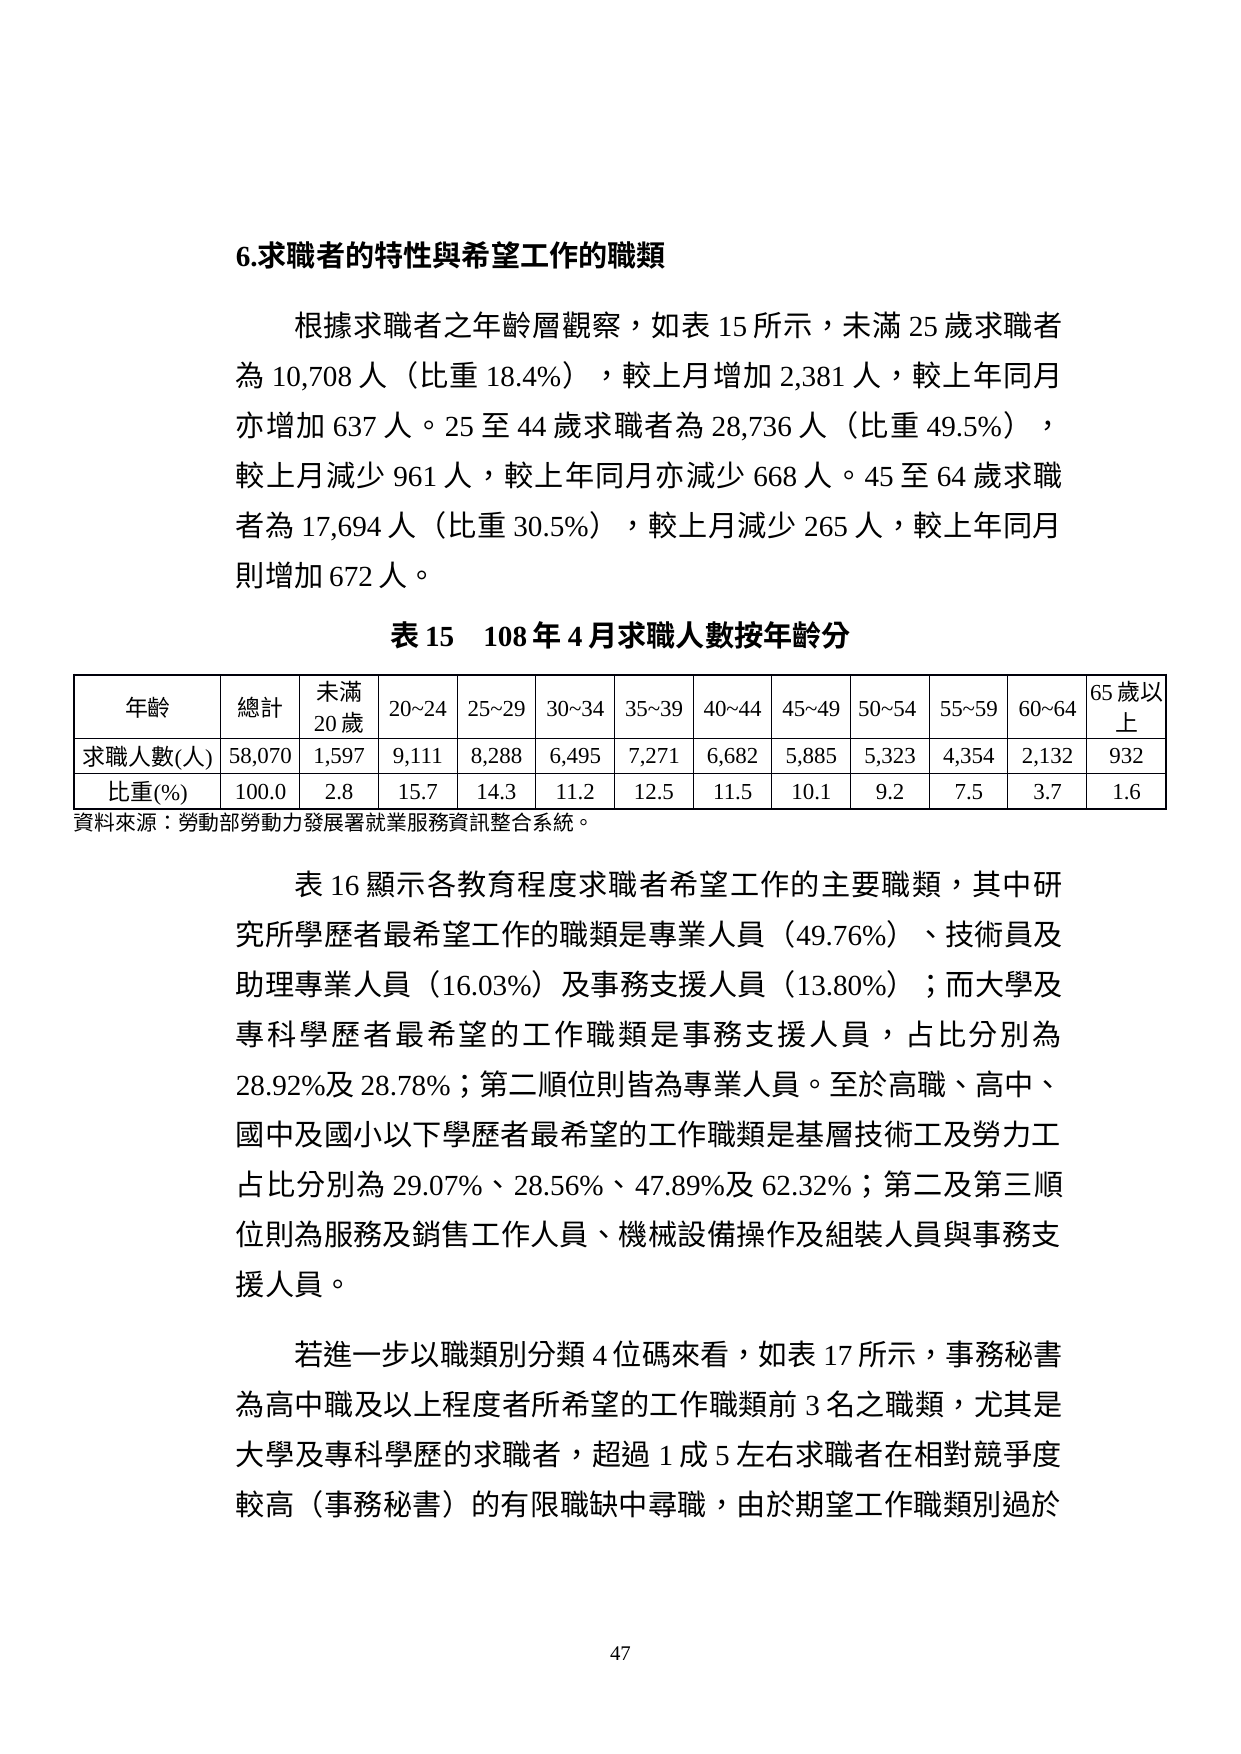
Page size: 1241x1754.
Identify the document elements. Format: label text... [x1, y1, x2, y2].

table_header 20~24 [379, 676, 457, 738]
table_cell 6,495 [536, 739, 614, 772]
table_header 25~29 [458, 676, 535, 738]
text 若進一步以職類別分類4位碼來看，如表17所示，事務秘書為高中職及以上程度者所希望的工作職類前3名之職類，尤其是大學及專科學歷的求職者，超過1成5左右求職者在相對競爭度較高（事務秘書）的有限職缺中尋職，由於期望工作職類別過於 [236, 1325, 1063, 1525]
text 資料來源：勞動部勞動力發展署就業服務資訊整合系統。 [74, 810, 1063, 835]
table_header 30~34 [536, 676, 614, 738]
table_cell 9,111 [379, 739, 457, 772]
table_cell 5,323 [851, 739, 929, 772]
table_cell 7,271 [615, 739, 693, 772]
table_header 年齡 [75, 676, 220, 738]
table_cell 2,132 [1008, 739, 1086, 772]
table_cell 58,070 [221, 739, 299, 772]
text 表15 108年4月求職人數按年齡分 [177, 616, 1063, 654]
table_cell 10.1 [772, 774, 850, 808]
text 根據求職者之年齡層觀察，如表15所示，未滿25歲求職者為10,708人（比重18.4%），較上月增加2,381人，較上年同月亦增加637人。25至44歲求職者為28,736人（比重49.5%），較上月減少961人，較上年同月亦減少668人。45至64歲求職者為17,694人（比重30.5%），較上月減少265人，較上年同月則增加672人。 [236, 296, 1063, 596]
table_header 45~49 [772, 676, 850, 738]
table_cell 4,354 [930, 739, 1007, 772]
table_header 65歲以上 [1087, 676, 1165, 738]
table_cell 15.7 [379, 774, 457, 808]
table_cell 比重(%) [75, 774, 220, 808]
table_cell 11.5 [694, 774, 771, 808]
table_header 50~54 [851, 676, 929, 738]
table_cell 8,288 [458, 739, 535, 772]
table_cell 5,885 [772, 739, 850, 772]
table_cell 14.3 [458, 774, 535, 808]
table_cell 1.6 [1087, 774, 1165, 808]
table_header 35~39 [615, 676, 693, 738]
table_header 總計 [221, 676, 299, 738]
table_cell 11.2 [536, 774, 614, 808]
table_header 60~64 [1008, 676, 1086, 738]
table_header 40~44 [694, 676, 771, 738]
table_cell 3.7 [1008, 774, 1086, 808]
table_cell 100.0 [221, 774, 299, 808]
table_header 未滿20歲 [300, 676, 378, 738]
table_cell 12.5 [615, 774, 693, 808]
table_cell 1,597 [300, 739, 378, 772]
table_cell 9.2 [851, 774, 929, 808]
table_header 55~59 [930, 676, 1007, 738]
table_cell 932 [1087, 739, 1165, 772]
table_cell 6,682 [694, 739, 771, 772]
table_cell 7.5 [930, 774, 1007, 808]
table_cell 2.8 [300, 774, 378, 808]
subtitle 6.求職者的特性與希望工作的職類 [236, 227, 1063, 277]
table_cell 求職人數(人) [75, 739, 220, 772]
text 表16顯示各教育程度求職者希望工作的主要職類，其中研究所學歷者最希望工作的職類是專業人員（49.76%）、技術員及助理專業人員（16.03%）及事務支援人員（13.80%）；而大學及專科學歷者最希望的工作職類是事務支援人員，占比分別為28.92%及28.78%；第二順位則皆為專業人員。至於高職、高中、國中及國小以下學歷者最希望的工作職類是基層技術工及勞力工，占比分別為29.07%、28.56%、47.89%及62.32%；第二及第三順位則為服務及銷售工作人員、機械設備操作及組裝人員與事務支援人員。 [236, 855, 1063, 1305]
